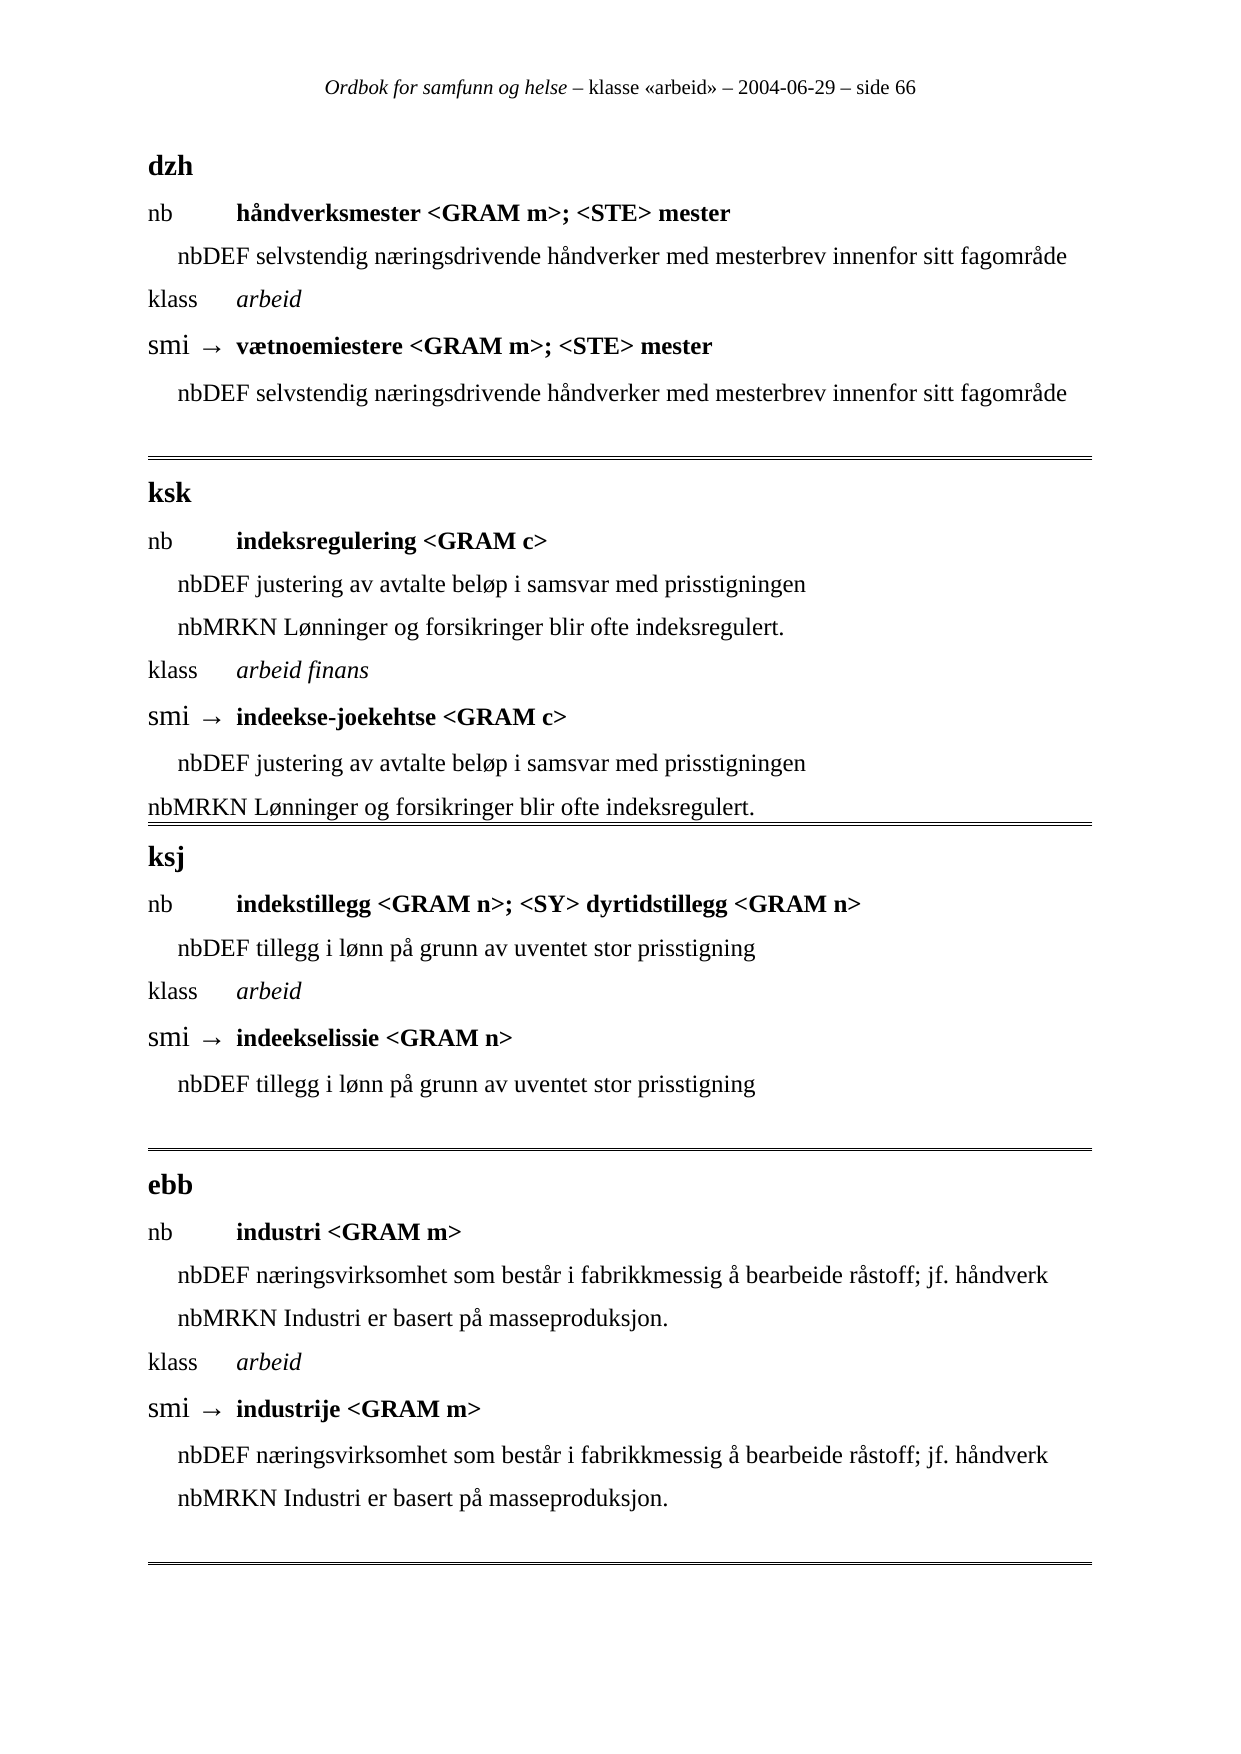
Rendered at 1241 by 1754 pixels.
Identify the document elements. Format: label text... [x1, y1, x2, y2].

text smi → indeekselissie <GRAM n> [148, 1019, 1092, 1052]
text nb indeksregulering <GRAM c> [148, 526, 1092, 554]
text smi → vætnoemiestere <GRAM m>; <STE> mester [148, 327, 1092, 361]
text nbDEF næringsvirksomhet som består i fabrikkmessig å bearbeide råstoff; jf. håndverk [177, 1440, 1092, 1469]
text nbDEF næringsvirksomhet som består i fabrikkmessig å bearbeide råstoff; jf. håndverk [177, 1260, 1092, 1289]
text dzh [148, 148, 1092, 181]
text nbMRKN Industri er basert på masseproduksjon. [177, 1303, 1092, 1332]
text ksk [148, 475, 1092, 509]
text nbDEF tillegg i lønn på grunn av uventet stor prisstigning [177, 1069, 1092, 1098]
text ebb [148, 1167, 1092, 1201]
text nbMRKN Industri er basert på masseproduksjon. [177, 1483, 1092, 1512]
text ksj [148, 839, 1092, 873]
text nbDEF justering av avtalte beløp i samsvar med prisstigningen [177, 569, 1092, 598]
text nbMRKN Lønninger og forsikringer blir ofte indeksregulert. [148, 792, 1092, 822]
text klass arbeid [148, 284, 1092, 313]
text nb håndverksmester <GRAM m>; <STE> mester [148, 198, 1092, 227]
text smi → indeekse-joekehtse <GRAM c> [148, 698, 1092, 732]
text nb industri <GRAM m> [148, 1217, 1092, 1246]
text nbDEF justering av avtalte beløp i samsvar med prisstigningen [177, 748, 1092, 777]
text nbDEF selvstendig næringsdrivende håndverker med mesterbrev innenfor sitt fagområde [177, 241, 1092, 270]
text klass arbeid [148, 1347, 1092, 1375]
text klass arbeid [148, 976, 1092, 1004]
text nb indekstillegg <GRAM n>; <SY> dyrtidstillegg <GRAM n> [148, 889, 1092, 918]
text klass arbeid finans [148, 655, 1092, 684]
text nbDEF tillegg i lønn på grunn av uventet stor prisstigning [177, 933, 1092, 961]
text smi → industrije <GRAM m> [148, 1390, 1092, 1423]
text nbDEF selvstendig næringsdrivende håndverker med mesterbrev innenfor sitt fagområde [177, 378, 1092, 406]
text nbMRKN Lønninger og forsikringer blir ofte indeksregulert. [177, 612, 1092, 641]
